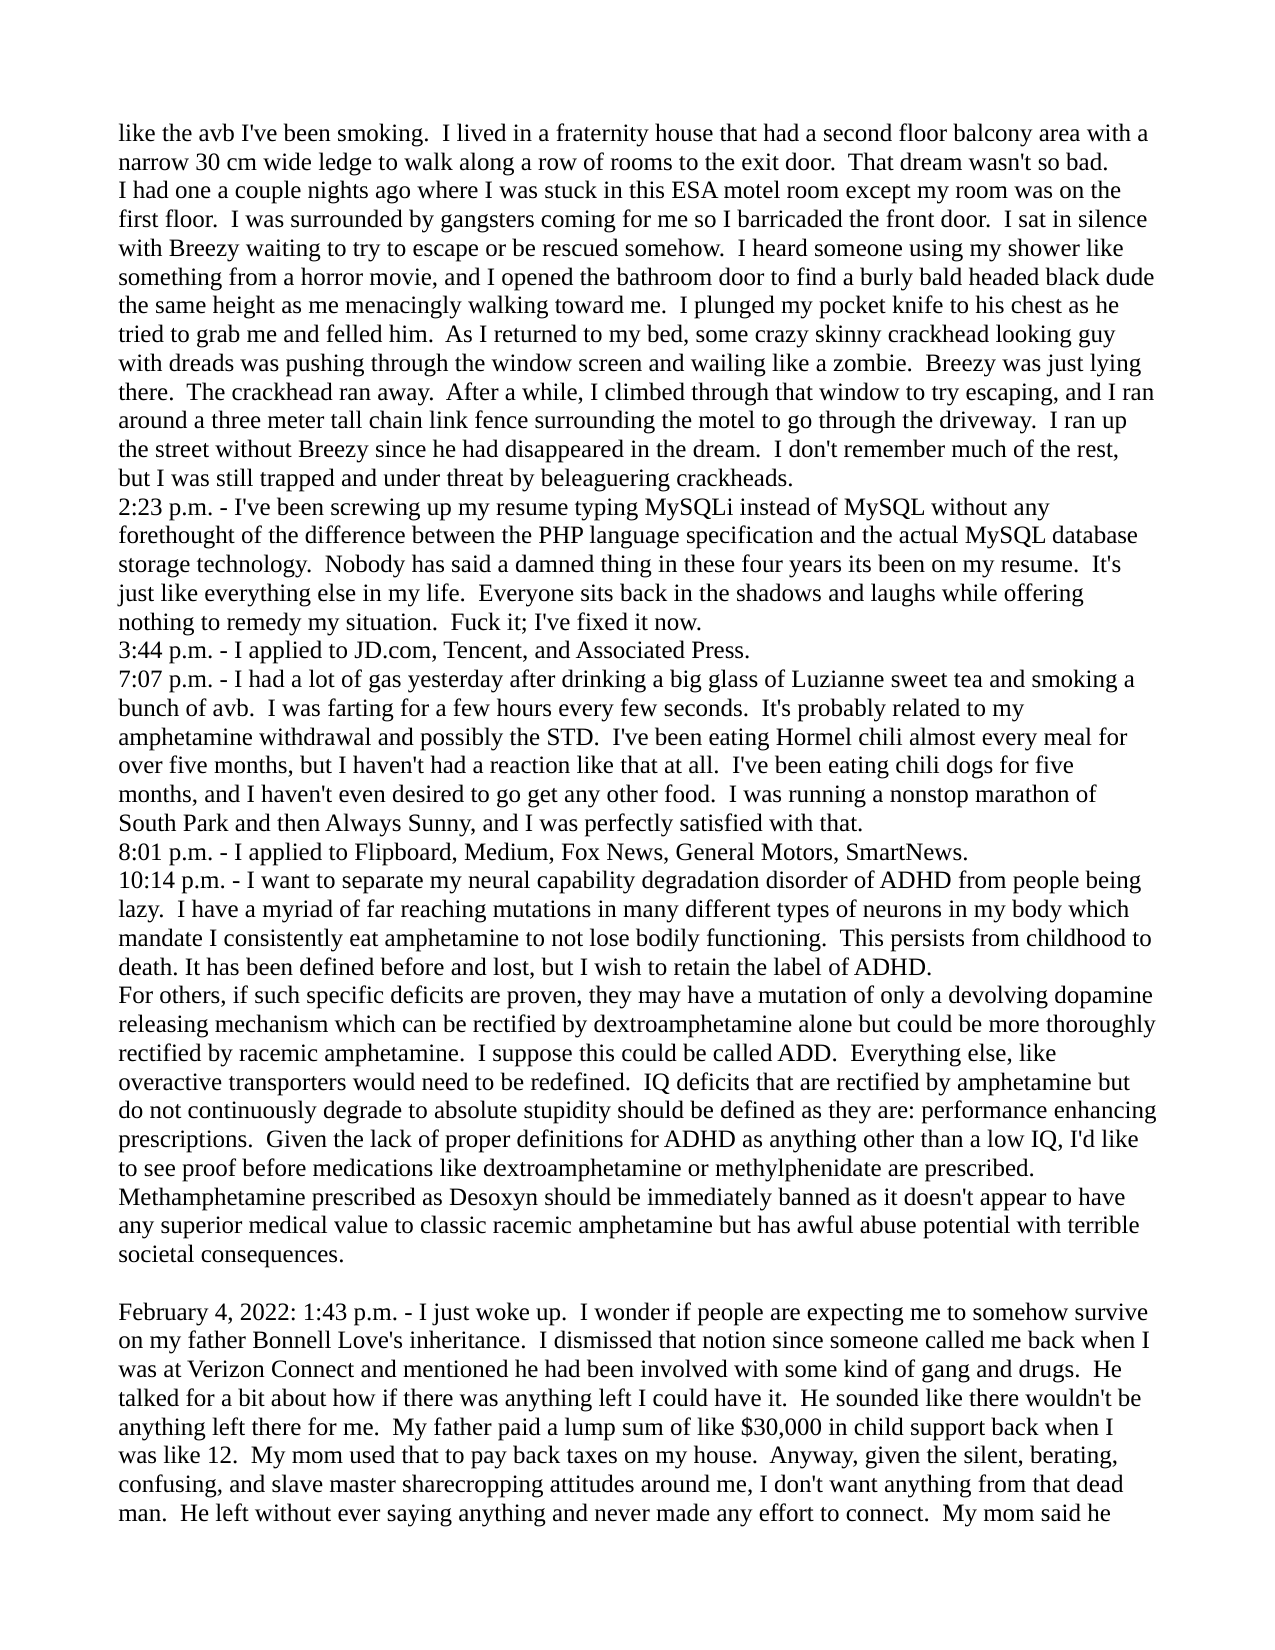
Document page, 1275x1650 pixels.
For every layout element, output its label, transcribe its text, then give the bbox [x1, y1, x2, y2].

text 3:44 p.m. - I applied to JD.com, Tencent, and Associated Press. [118, 636, 1157, 664]
text 10:14 p.m. - I want to separate my neural capability degradation disorder of ADHD from people being lazy. I have a myriad of far reaching mutations in many different types of neurons in my body which mandate I consistently eat amphetamine to not lose bodily functioning. This persists from childhood to death. It has been defined before and lost, but I wish to retain the label of ADHD. [118, 866, 1157, 981]
text I had one a couple nights ago where I was stuck in this ESA motel room except my room was on the first floor. I was surrounded by gangsters coming for me so I barricaded the front door. I sat in silence with Breezy waiting to try to escape or be rescued somehow. I heard someone using my shower like something from a horror movie, and I opened the bathroom door to find a burly bald headed black dude the same height as me menacingly walking toward me. I plunged my pocket knife to his chest as he tried to grab me and felled him. As I returned to my bed, some crazy skinny crackhead looking guy with dreads was pushing through the window screen and wailing like a zombie. Breezy was just lying there. The crackhead ran away. After a while, I climbed through that window to try escaping, and I ran around a three meter tall chain link fence surrounding the motel to go through the driveway. I ran up the street without Breezy since he had disappeared in the dream. I don't remember much of the rest, but I was still trapped and under threat by beleaguering crackheads. [118, 176, 1157, 492]
text For others, if such specific deficits are proven, they may have a mutation of only a devolving dopamine releasing mechanism which can be rectified by dextroamphetamine alone but could be more thoroughly rectified by racemic amphetamine. I suppose this could be called ADD. Everything else, like overactive transporters would need to be redefined. IQ deficits that are rectified by amphetamine but do not continuously degrade to absolute stupidity should be defined as they are: performance enhancing prescriptions. Given the lack of proper definitions for ADHD as anything other than a low IQ, I'd like to see proof before medications like dextroamphetamine or methylphenidate are prescribed. Methamphetamine prescribed as Desoxyn should be immediately banned as it doesn't appear to have any superior medical value to classic racemic amphetamine but has awful abuse potential with terrible societal consequences. [118, 981, 1157, 1268]
text 8:01 p.m. - I applied to Flipboard, Medium, Fox News, General Motors, SmartNews. [118, 837, 1157, 866]
text like the avb I've been smoking. I lived in a fraternity house that had a second floor balcony area with a narrow 30 cm wide ledge to walk along a row of rooms to the exit door. That dream wasn't so bad. [118, 118, 1157, 176]
text February 4, 2022: 1:43 p.m. - I just woke up. I wonder if people are expecting me to somehow survive on my father Bonnell Love's inheritance. I dismissed that notion since someone called me back when I was at Verizon Connect and mentioned he had been involved with some kind of gang and drugs. He talked for a bit about how if there was anything left I could have it. He sounded like there wouldn't be anything left there for me. My father paid a lump sum of like $30,000 in child support back when I was like 12. My mom used that to pay back taxes on my house. Anyway, given the silent, berating, confusing, and slave master sharecropping attitudes around me, I don't want anything from that dead man. He left without ever saying anything and never made any effort to connect. My mom said he [118, 1297, 1157, 1527]
text 7:07 p.m. - I had a lot of gas yesterday after drinking a big glass of Luzianne sweet tea and smoking a bunch of avb. I was farting for a few hours every few seconds. It's probably related to my amphetamine withdrawal and possibly the STD. I've been eating Hormel chili almost every meal for over five months, but I haven't had a reaction like that at all. I've been eating chili dogs for five months, and I haven't even desired to go get any other food. I was running a nonstop marathon of South Park and then Always Sunny, and I was perfectly satisfied with that. [118, 664, 1157, 837]
text 2:23 p.m. - I've been screwing up my resume typing MySQLi instead of MySQL without any forethought of the difference between the PHP language specification and the actual MySQL database storage technology. Nobody has said a damned thing in these four years its been on my resume. It's just like everything else in my life. Everyone sits back in the shadows and laughs while offering nothing to remedy my situation. Fuck it; I've fixed it now. [118, 492, 1157, 636]
